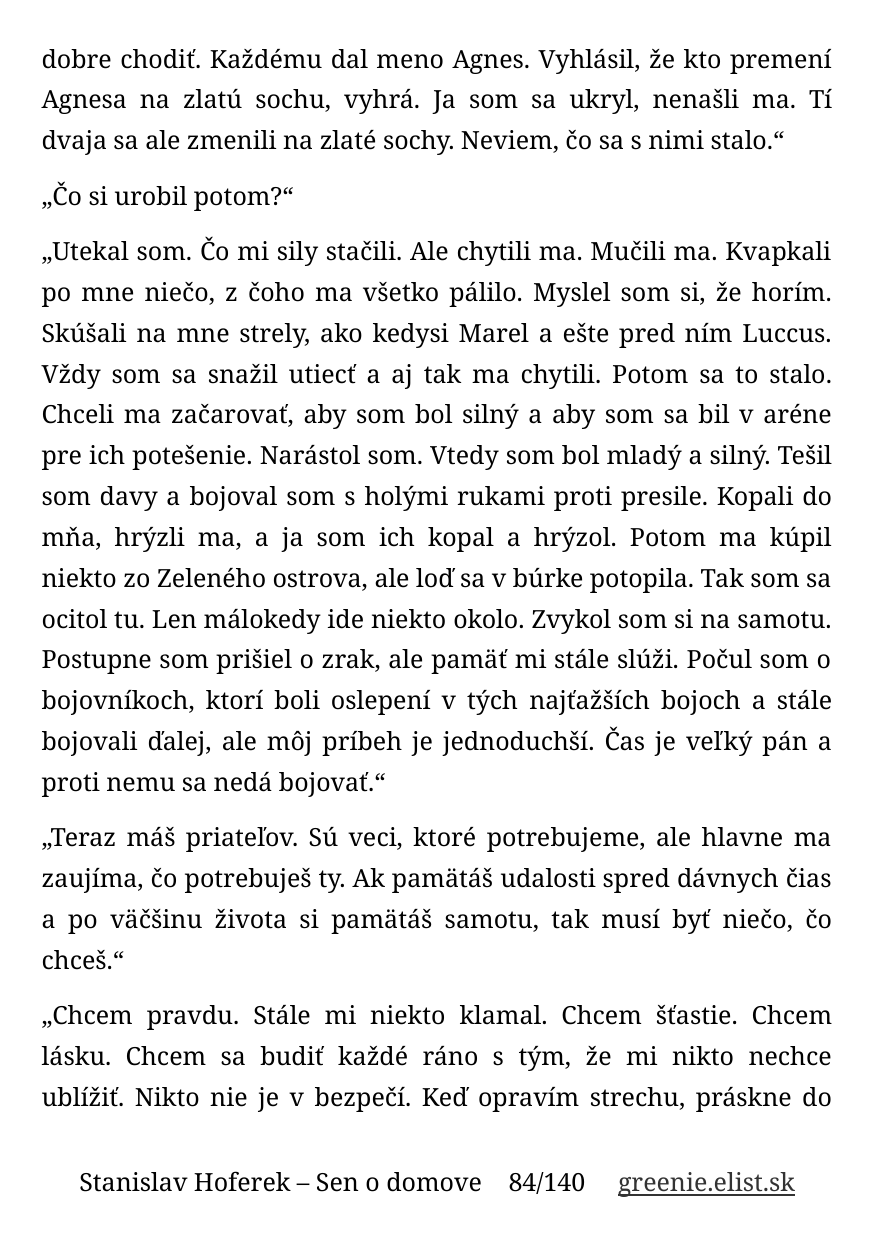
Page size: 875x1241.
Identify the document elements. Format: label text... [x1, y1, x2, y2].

text „Teraz máš priateľov. Sú veci, ktoré potrebujeme, ale hlavne ma zaujíma, čo potrebuješ ty. Ak pamätáš udalosti spred dávnych čias a po väčšinu života si pamätáš samotu, tak musí byť niečo, čo chceš.“ [41, 820, 833, 977]
text dobre chodiť. Každému dal meno Agnes. Vyhlásil, že kto premení Agnesa na zlatú sochu, vyhrá. Ja som sa ukryl, nenašli ma. Tí dvaja sa ale zmenili na zlaté sochy. Neviem, čo sa s nimi stalo.“ [41, 41, 833, 157]
text „Utekal som. Čo mi sily stačili. Ale chytili ma. Mučili ma. Kvapkali po mne niečo, z čoho ma všetko pálilo. Myslel som si, že horím. Skúšali na mne strely, ako kedysi Marel a ešte pred ním Luccus. Vždy som sa snažil utiecť a aj tak ma chytili. Potom sa to stalo. Chceli ma začarovať, aby som bol silný a aby som sa bil v aréne pre ich potešenie. Narástol som. Vtedy som bol mladý a silný. Tešil som davy a bojoval som s holými rukami proti presile. Kopali do mňa, hrýzli ma, a ja som ich kopal a hrýzol. Potom ma kúpil niekto zo Zeleného ostrova, ale loď sa v búrke potopila. Tak som sa ocitol tu. Len málokedy ide niekto okolo. Zvykol som si na samotu. Postupne som prišiel o zrak, ale pamäť mi stále slúži. Počul som o bojovníkoch, ktorí boli oslepení v tých najťažších bojoch a stále bojovali ďalej, ale môj príbeh je jednoduchší. Čas je veľký pán a proti nemu sa nedá bojovať.“ [41, 234, 833, 799]
text „Čo si urobil potom?“ [41, 178, 833, 212]
text „Chcem pravdu. Stále mi niekto klamal. Chcem šťastie. Chcem lásku. Chcem sa budiť každé ráno s tým, že mi nikto nechce ublížiť. Nikto nie je v bezpečí. Keď opravím strechu, práskne do [41, 998, 833, 1114]
